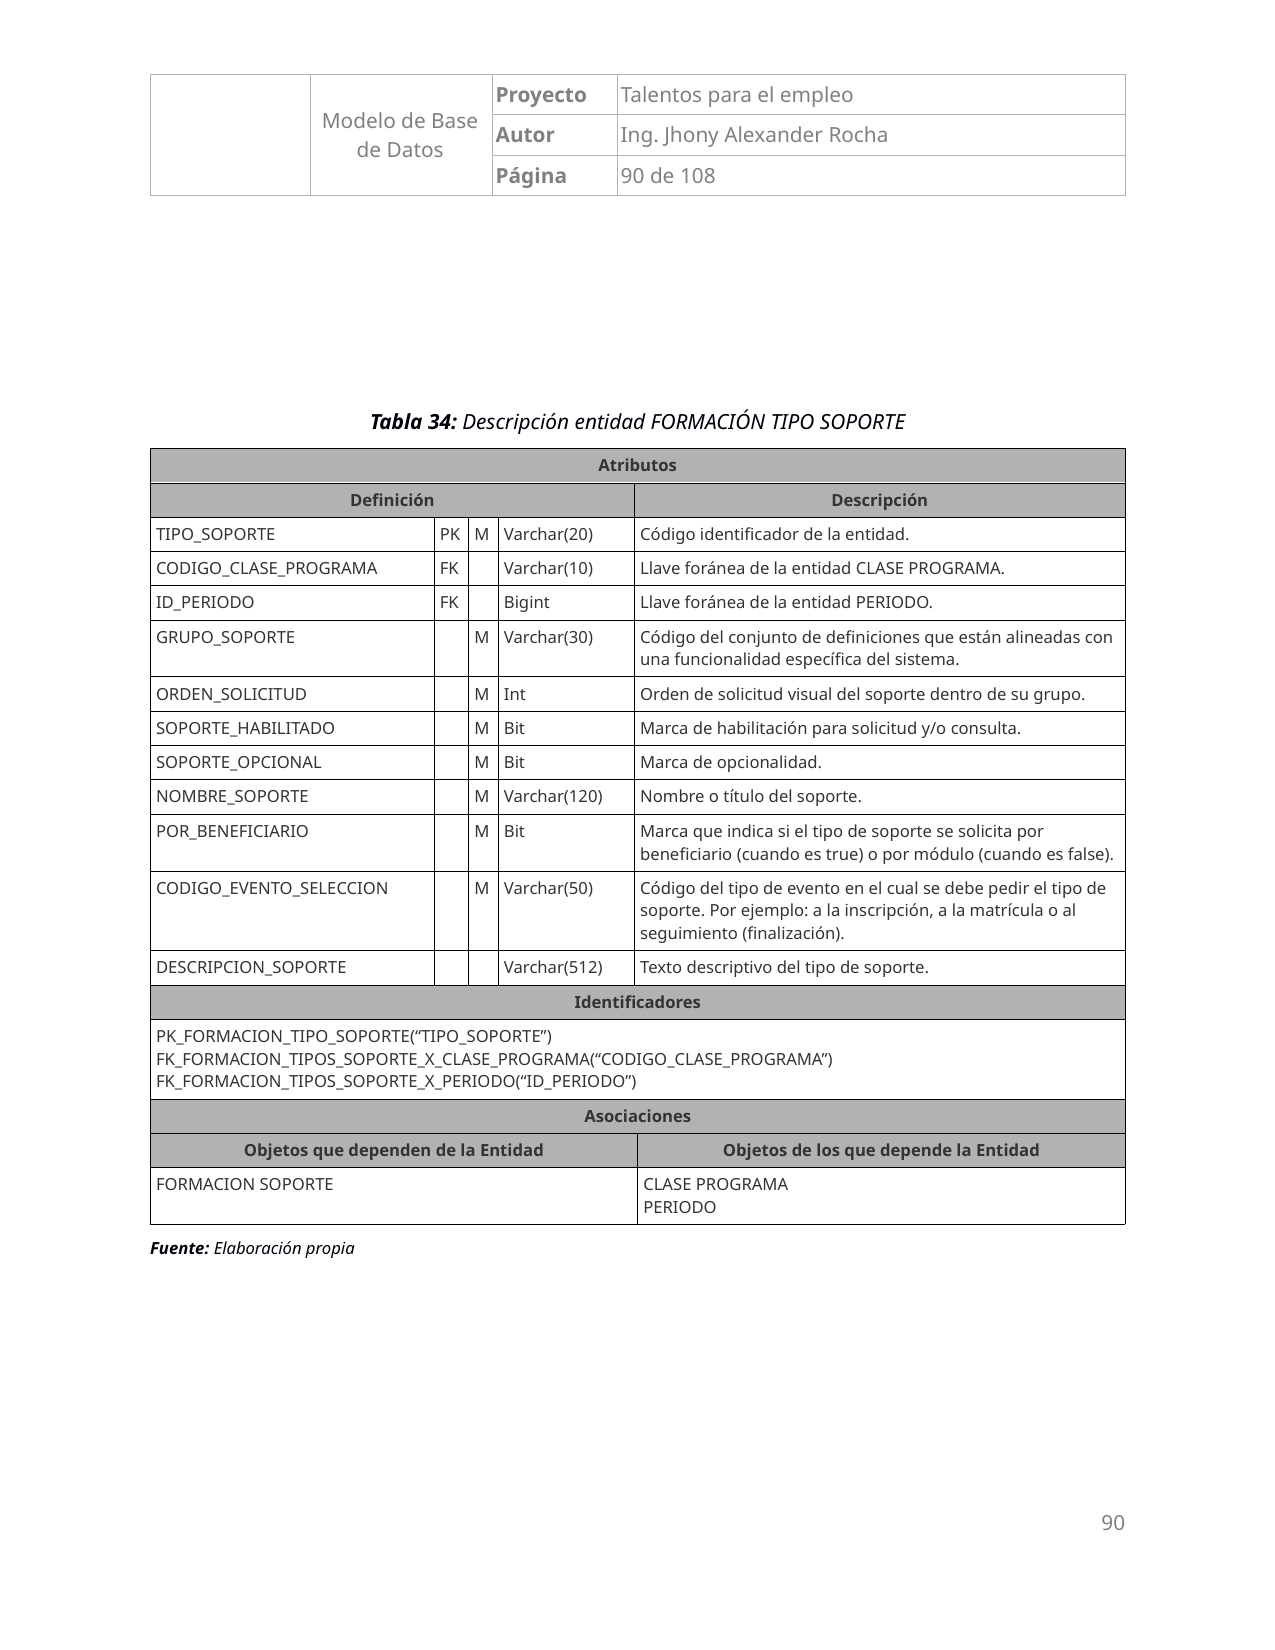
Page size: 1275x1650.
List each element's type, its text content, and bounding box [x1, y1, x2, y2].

table_cell M [469, 815, 498, 871]
text Tabla 34: Descripción entidad FORMACIÓN TIPO SOPORTE [150, 407, 1125, 436]
table_cell M [469, 872, 498, 950]
table_cell Código del conjunto de definiciones que están alineadas con una funcionalidad específica del sistema. [635, 621, 1125, 676]
table_cell M [469, 677, 498, 711]
table_cell CLASE PROGRAMA PERIODO [638, 1168, 1125, 1224]
table_cell SOPORTE_HABILITADO [151, 712, 434, 745]
table_cell DESCRIPCION_SOPORTE [151, 951, 434, 984]
table_cell [435, 712, 468, 745]
table_cell Código identificador de la entidad. [635, 518, 1125, 551]
table_cell M [469, 621, 498, 676]
table_cell [435, 780, 468, 813]
table_cell Marca de habilitación para solicitud y/o consulta. [635, 712, 1125, 745]
text Fuente: Elaboración propia [150, 1237, 1125, 1259]
table_cell NOMBRE_SOPORTE [151, 780, 434, 813]
table_cell [435, 815, 468, 871]
table_cell Bit [499, 746, 634, 779]
table_cell Objetos que dependen de la Entidad [151, 1134, 637, 1167]
table_cell M [469, 518, 498, 551]
table_cell SOPORTE_OPCIONAL [151, 746, 434, 779]
table_cell M [469, 712, 498, 745]
table_cell Identificadores [151, 986, 1125, 1019]
table_cell Bit [499, 712, 634, 745]
table_cell Código del tipo de evento en el cual se debe pedir el tipo de soporte. Por ejemplo: a la inscripción, a la matrícula o al seguimiento (finalización). [635, 872, 1125, 950]
table_cell FORMACION SOPORTE [151, 1168, 637, 1224]
table_header Atributos [151, 449, 1125, 482]
table_cell Objetos de los que depende la Entidad [638, 1134, 1125, 1167]
table_cell [435, 746, 468, 779]
table_cell [469, 951, 498, 984]
table_cell Llave foránea de la entidad CLASE PROGRAMA. [635, 552, 1125, 585]
table_cell Marca que indica si el tipo de soporte se solicita por beneficiario (cuando es true) o por módulo (cuando es false). [635, 815, 1125, 871]
table_cell Nombre o título del soporte. [635, 780, 1125, 813]
table_cell Asociaciones [151, 1100, 1125, 1133]
table_cell [469, 586, 498, 619]
table_cell M [469, 780, 498, 813]
table_cell Bit [499, 815, 634, 871]
table_cell Bigint [499, 586, 634, 619]
table_cell Varchar(120) [499, 780, 634, 813]
table_cell PK [435, 518, 468, 551]
table_cell Definición [151, 484, 634, 517]
table_cell Llave foránea de la entidad PERIODO. [635, 586, 1125, 619]
table_cell [435, 621, 468, 676]
table_cell Varchar(10) [499, 552, 634, 585]
table_cell Texto descriptivo del tipo de soporte. [635, 951, 1125, 984]
table_cell Descripción [635, 484, 1125, 517]
table_cell ORDEN_SOLICITUD [151, 677, 434, 711]
table_cell Varchar(20) [499, 518, 634, 551]
table_cell Marca de opcionalidad. [635, 746, 1125, 779]
table_cell TIPO_SOPORTE [151, 518, 434, 551]
table_cell FK [435, 552, 468, 585]
table_cell [469, 552, 498, 585]
table_cell Orden de solicitud visual del soporte dentro de su grupo. [635, 677, 1125, 711]
table_cell [435, 872, 468, 950]
table_cell GRUPO_SOPORTE [151, 621, 434, 676]
table_cell [435, 951, 468, 984]
table_cell Varchar(30) [499, 621, 634, 676]
table_cell Int [499, 677, 634, 711]
table_cell FK [435, 586, 468, 619]
table_cell CODIGO_EVENTO_SELECCION [151, 872, 434, 950]
table_cell Varchar(512) [499, 951, 634, 984]
table_cell CODIGO_CLASE_PROGRAMA [151, 552, 434, 585]
table_cell POR_BENEFICIARIO [151, 815, 434, 871]
table_cell M [469, 746, 498, 779]
table_cell ID_PERIODO [151, 586, 434, 619]
table_cell [435, 677, 468, 711]
table_cell PK_FORMACION_TIPO_SOPORTE(“TIPO_SOPORTE”) FK_FORMACION_TIPOS_SOPORTE_X_CLASE_PROGRAMA(“CODIGO_CLASE_PROGRAMA”) FK_FORMACION_TIPOS_SOPORTE_X_PERIODO(“ID_PERIODO”) [151, 1020, 1125, 1098]
table_cell Varchar(50) [499, 872, 634, 950]
